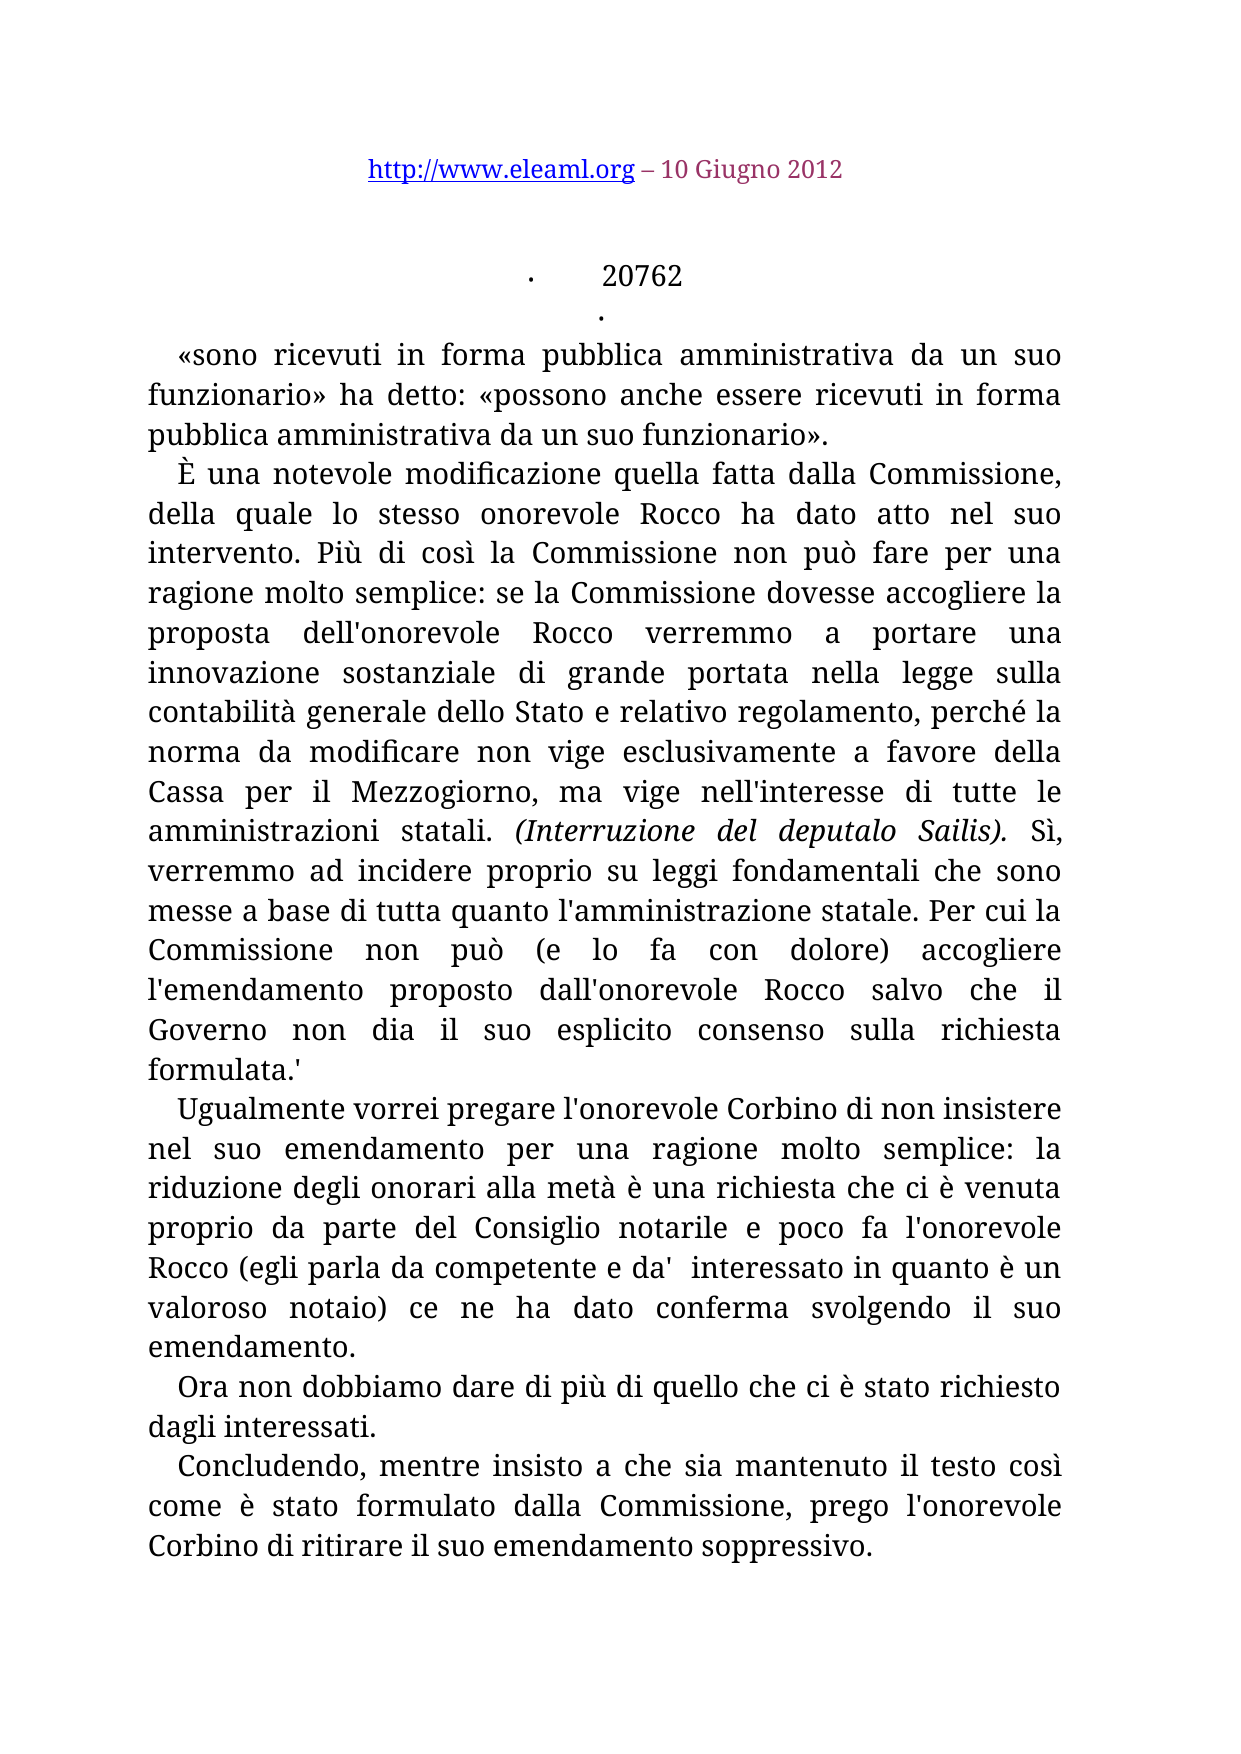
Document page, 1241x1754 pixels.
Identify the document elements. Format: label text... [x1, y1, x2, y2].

text È una notevole modificazione quella fatta dalla Commissione, della quale lo stesso onorevole Rocco ha dato atto nel suo intervento. Più di così la Commissione non può fare per una ragione molto semplice: se la Commissione dovesse accogliere la proposta dell'onorevole Rocco verremmo a portare una innovazione sostanziale di grande portata nella legge sulla contabilità generale dello Stato e relativo regolamento, perché la norma da modificare non vige esclusivamente a favore della Cassa per il Mezzogiorno, ma vige nell'interesse di tutte le amministrazioni statali. (Interruzione del deputalo Sailis). Sì, verremmo ad incidere proprio su leggi fondamentali che sono messe a base di tutta quanto l'amministrazione statale. Per cui la Commissione non può (e lo fa con dolore) accogliere l'emendamento proposto dall'onorevole Rocco salvo che il Governo non dia il suo esplicito consenso sulla richiesta formulata.' [148, 453, 1063, 1088]
text Ora non dobbiamo dare di più di quello che ci è stato richiesto dagli interessati. [148, 1366, 1063, 1446]
list 20762 [148, 255, 1063, 295]
text Ugualmente vorrei pregare l'onorevole Corbino di non insistere nel suo emendamento per una ragione molto semplice: la riduzione degli onorari alla metà è una richiesta che ci è venuta proprio da parte del Consiglio notarile e poco fa l'onorevole Rocco (egli parla da competente e da' interessato in quanto è un valoroso notaio) ce ne ha dato conferma svolgendo il suo emendamento. [148, 1088, 1063, 1366]
text Concludendo, mentre insisto a che sia mantenuto il testo così come è stato formulato dalla Commissione, prego l'onorevole Corbino di ritirare il suo emendamento soppressivo. [148, 1446, 1063, 1565]
text «sono ricevuti in forma pubblica amministrativa da un suo funzionario» ha detto: «possono anche essere ricevuti in forma pubblica amministrativa da un suo funzionario». [148, 334, 1063, 453]
